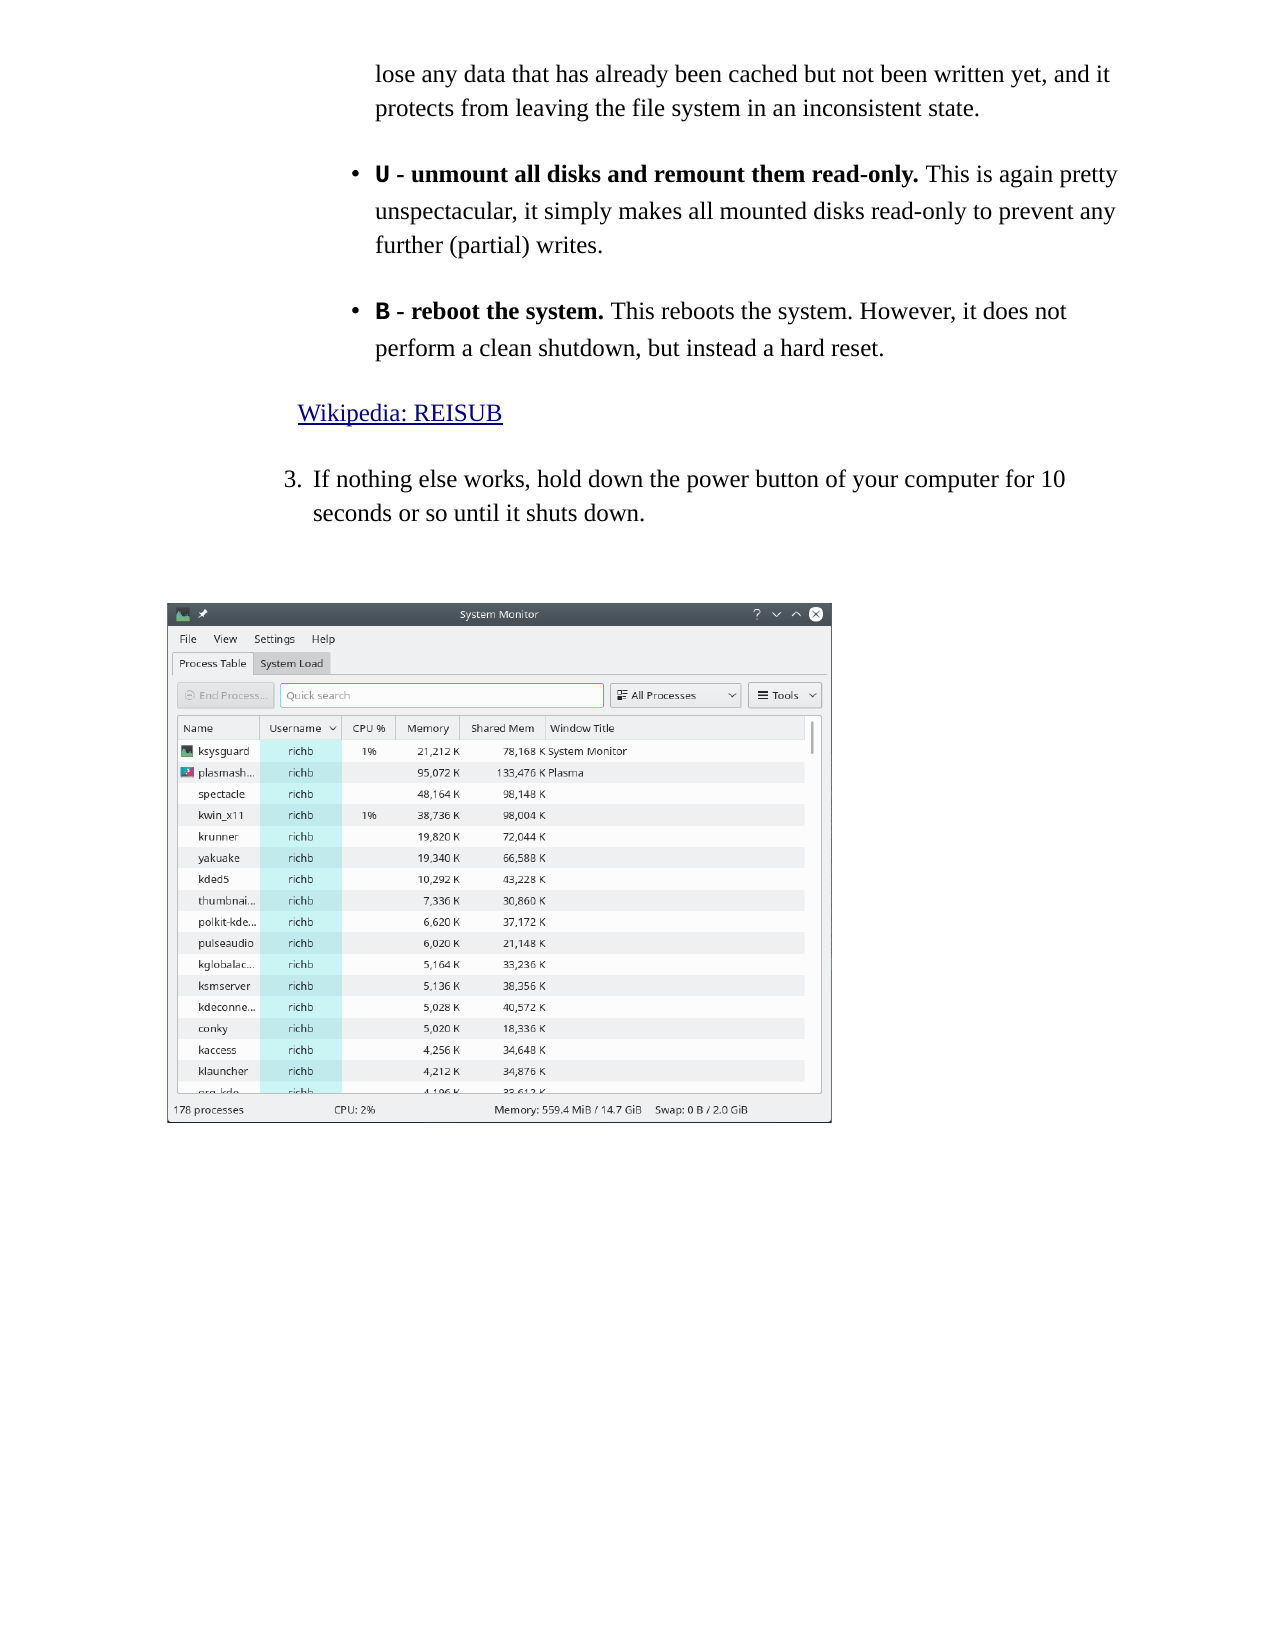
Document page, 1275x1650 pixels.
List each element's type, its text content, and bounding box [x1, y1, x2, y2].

list B - reboot the system. This reboots the system. However, it does not perform a clean shutdown, but instead a hard reset. [351, 296, 1125, 361]
list If nothing else works, hold down the power button of your computer for 10 seconds or so until it shuts down. [283, 464, 1109, 527]
list lose any data that has already been cached but not been written yet, and it protects from leaving the file system in an inconsistent state. [351, 59, 1125, 122]
list U - unmount all disks and remount them read-only. This is again pretty unspectacular, it simply makes all mounted disks read-only to prevent any further (partial) writes. [351, 159, 1125, 259]
list Wikipedia: REISUB [268, 398, 1125, 427]
picture [167, 603, 832, 1123]
